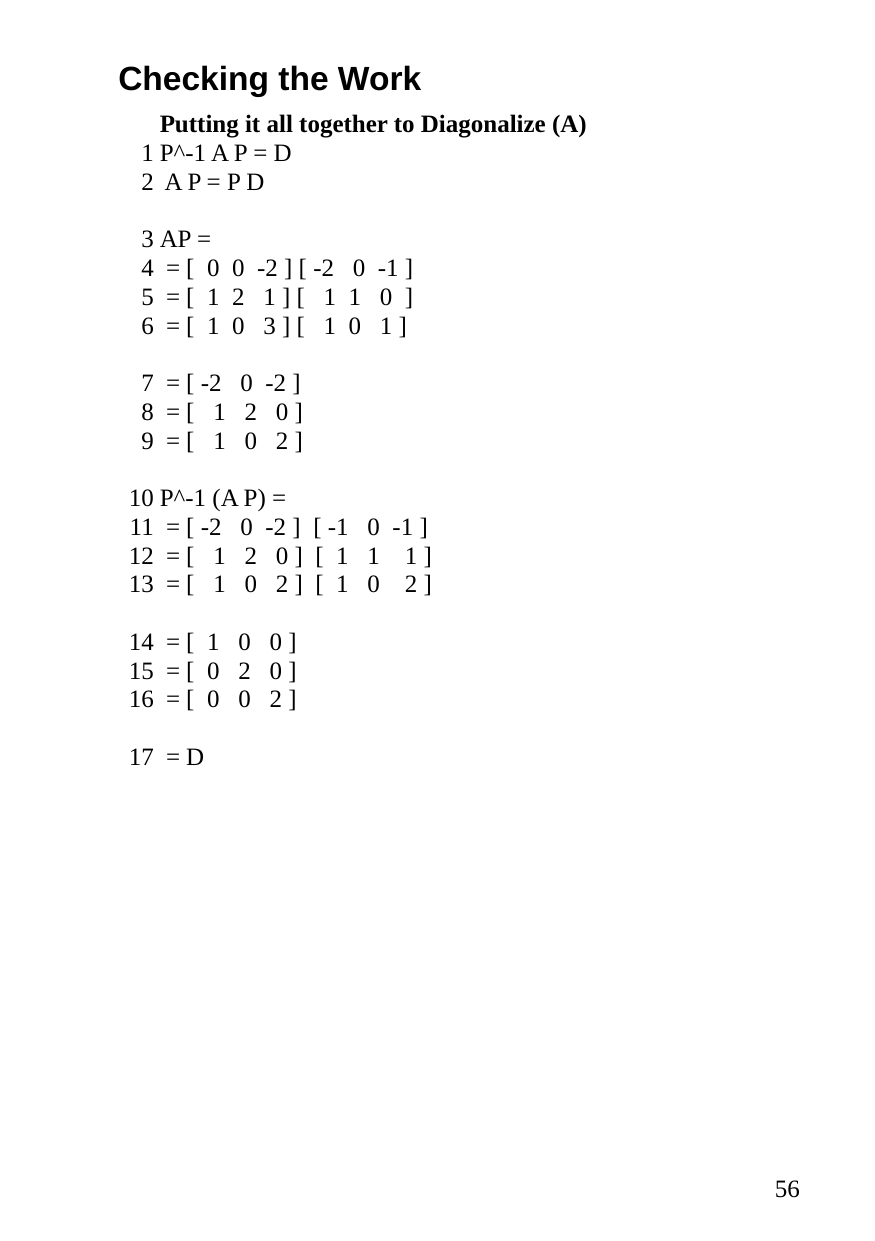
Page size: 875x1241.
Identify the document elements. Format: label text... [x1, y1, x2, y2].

table_cell 1 [112, 138, 156, 167]
table_cell A P = P D [156, 167, 814, 196]
table_cell [156, 196, 814, 224]
table_cell P^-1 A P = D [156, 138, 814, 167]
table_cell [156, 713, 814, 742]
table_cell = D [156, 742, 814, 771]
table_cell 17 [112, 742, 156, 771]
table_cell P^-1 (A P) = [156, 483, 814, 512]
table_cell 2 [112, 167, 156, 196]
table_cell 14 [112, 627, 156, 656]
table_cell 15 [112, 656, 156, 684]
table_cell [156, 598, 814, 627]
table_cell 8 [112, 397, 156, 426]
table_cell 10 [112, 483, 156, 512]
table_cell [112, 771, 156, 799]
table_cell 6 [112, 311, 156, 339]
table_cell = [ -2 0 -2 ] [ -1 0 -1 ] [156, 512, 814, 541]
table_cell = [ 0 0 2 ] [156, 685, 814, 713]
table_cell 11 [112, 512, 156, 541]
table_cell 13 [112, 570, 156, 598]
table_cell [112, 598, 156, 627]
table_cell [112, 713, 156, 742]
table_cell 9 [112, 426, 156, 454]
table_cell = [ 1 0 2 ] [ 1 0 2 ] [156, 570, 814, 598]
table_cell [112, 340, 156, 368]
table_cell = [ 1 0 3 ] [ 1 0 1 ] [156, 311, 814, 339]
table_cell = [ 1 2 0 ] [ 1 1 1 ] [156, 541, 814, 569]
table_cell 4 [112, 253, 156, 282]
table_cell = [ 1 0 0 ] [156, 627, 814, 656]
table_cell = [ 1 2 1 ] [ 1 1 0 ] [156, 282, 814, 311]
table_cell [112, 455, 156, 483]
table_header [112, 110, 156, 138]
table_cell 12 [112, 541, 156, 569]
table_cell 7 [112, 368, 156, 397]
table_cell 5 [112, 282, 156, 311]
table_cell = [ -2 0 -2 ] [156, 368, 814, 397]
table_cell [156, 455, 814, 483]
subtitle Checking the Work [118, 58, 799, 97]
table_cell 3 [112, 225, 156, 253]
table_cell 16 [112, 685, 156, 713]
table_header Putting it all together to Diagonalize (A) [156, 110, 814, 138]
table_cell = [ 1 2 0 ] [156, 397, 814, 426]
table_cell = [ 0 0 -2 ] [ -2 0 -1 ] [156, 253, 814, 282]
table_cell = [ 0 2 0 ] [156, 656, 814, 684]
table_cell [112, 196, 156, 224]
table_cell [156, 340, 814, 368]
table_cell [156, 771, 814, 799]
table_cell AP = [156, 225, 814, 253]
table_cell = [ 1 0 2 ] [156, 426, 814, 454]
